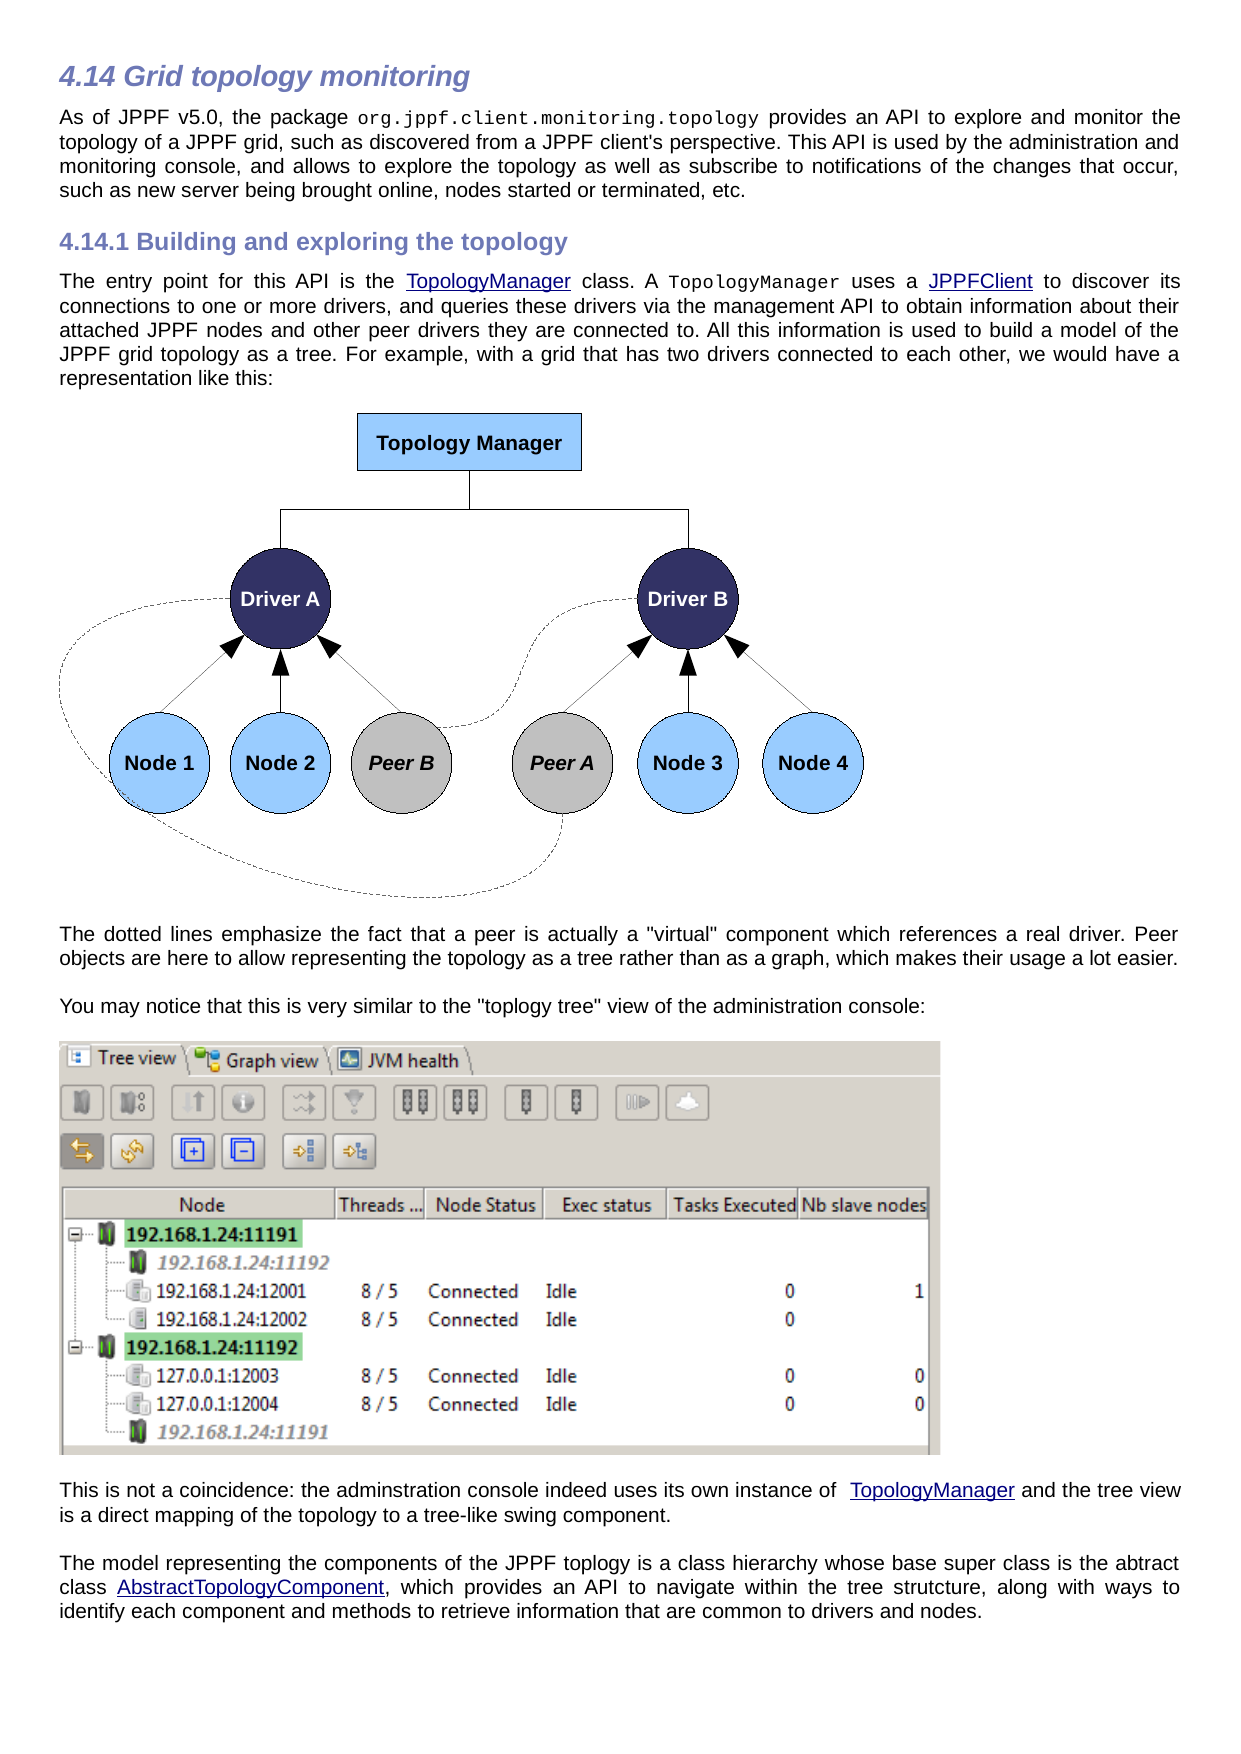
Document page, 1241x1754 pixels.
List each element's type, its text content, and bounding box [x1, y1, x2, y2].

text This is not a coincidence: the adminstration console indeed uses its own instance of TopologyManager and the tree view is a direct mapping of the topology to a tree-like swing component. [59, 1478, 1181, 1527]
text The dotted lines emphasize the fact that a peer is actually a "virtual" component which references a real driver. Peer objects are here to allow representing the topology as a tree rather than as a graph, which makes their usage a lot easier. [59, 922, 1181, 970]
text You may notice that this is very similar to the "toplogy tree" view of the administration console: [59, 994, 1181, 1018]
picture [59, 1041, 941, 1455]
subtitle Grid topology monitoring [59, 59, 1181, 93]
subtitle Building and exploring the topology [59, 227, 1181, 256]
text The entry point for this API is the TopologyManager class. A TopologyManager uses a JPPFClient to discover its connections to one or more drivers, and queries these drivers via the management API to obtain information about their attached JPPF nodes and other peer drivers they are connected to. All this information is used to build a model of the JPPF grid topology as a tree. For example, with a grid that has two drivers connected to each other, we would have a representation like this: [59, 269, 1181, 390]
text The model representing the components of the JPPF toplogy is a class hierarchy whose base super class is the abtract class AbstractTopologyComponent, which provides an API to navigate within the tree strutcture, along with ways to identify each component and methods to retrieve information that are common to drivers and nodes. [59, 1551, 1181, 1623]
text As of JPPF v5.0, the package org.jppf.client.monitoring.topology provides an API to explore and monitor the topology of a JPPF grid, such as discovered from a JPPF client's perspective. This API is used by the administration and monitoring console, and allows to explore the topology as well as subscribe to notifications of the changes that occur, such as new server being brought online, nodes started or terminated, etc. [59, 105, 1181, 202]
